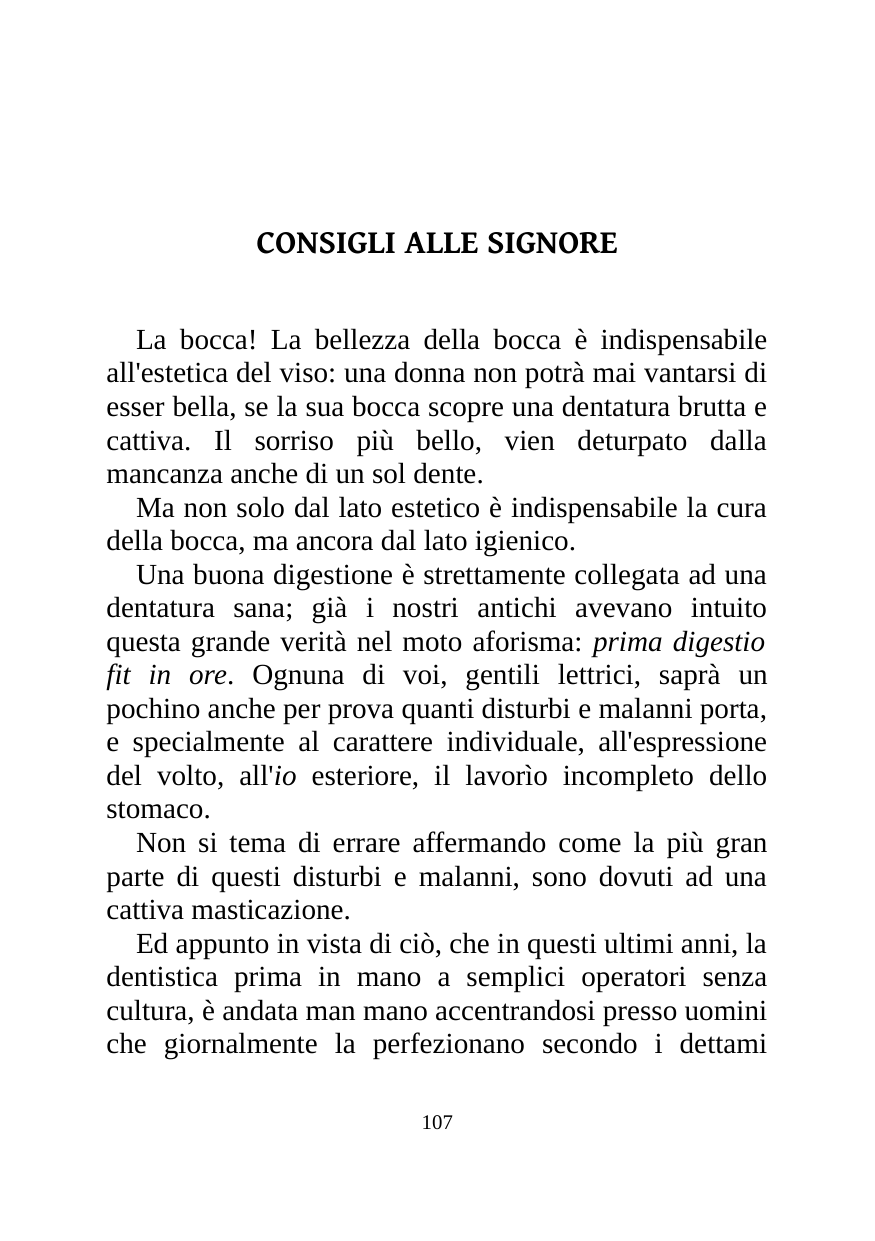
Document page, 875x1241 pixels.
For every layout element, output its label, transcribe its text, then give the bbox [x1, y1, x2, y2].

text Non si tema di errare affermando come la più gran parte di questi disturbi e malanni, sono dovuti ad una cattiva masticazione. [106, 825, 768, 926]
subtitle CONSIGLI ALLE SIGNORE [106, 224, 768, 263]
text Ma non solo dal lato estetico è indispensabile la cura della bocca, ma ancora dal lato igienico. [106, 490, 768, 557]
text Una buona digestione è strettamente collegata ad una dentatura sana; già i nostri antichi avevano intuito questa grande verità nel moto aforisma: prima digestio fit in ore. Ognuna di voi, gentili lettrici, saprà un pochino anche per prova quanti disturbi e malanni porta, e specialmente al carattere individuale, all'espressione del volto, all'io esteriore, il lavorìo incompleto dello stomaco. [106, 557, 768, 825]
text Ed appunto in vista di ciò, che in questi ultimi anni, la dentistica prima in mano a semplici operatori senza cultura, è andata man mano accentrandosi presso uomini che giornalmente la perfezionano secondo i dettami [106, 926, 768, 1060]
text La bocca! La bellezza della bocca è indispensabile all'estetica del viso: una donna non potrà mai vantarsi di esser bella, se la sua bocca scopre una dentatura brutta e cattiva. Il sorriso più bello, vien deturpato dalla mancanza anche di un sol dente. [106, 322, 768, 490]
